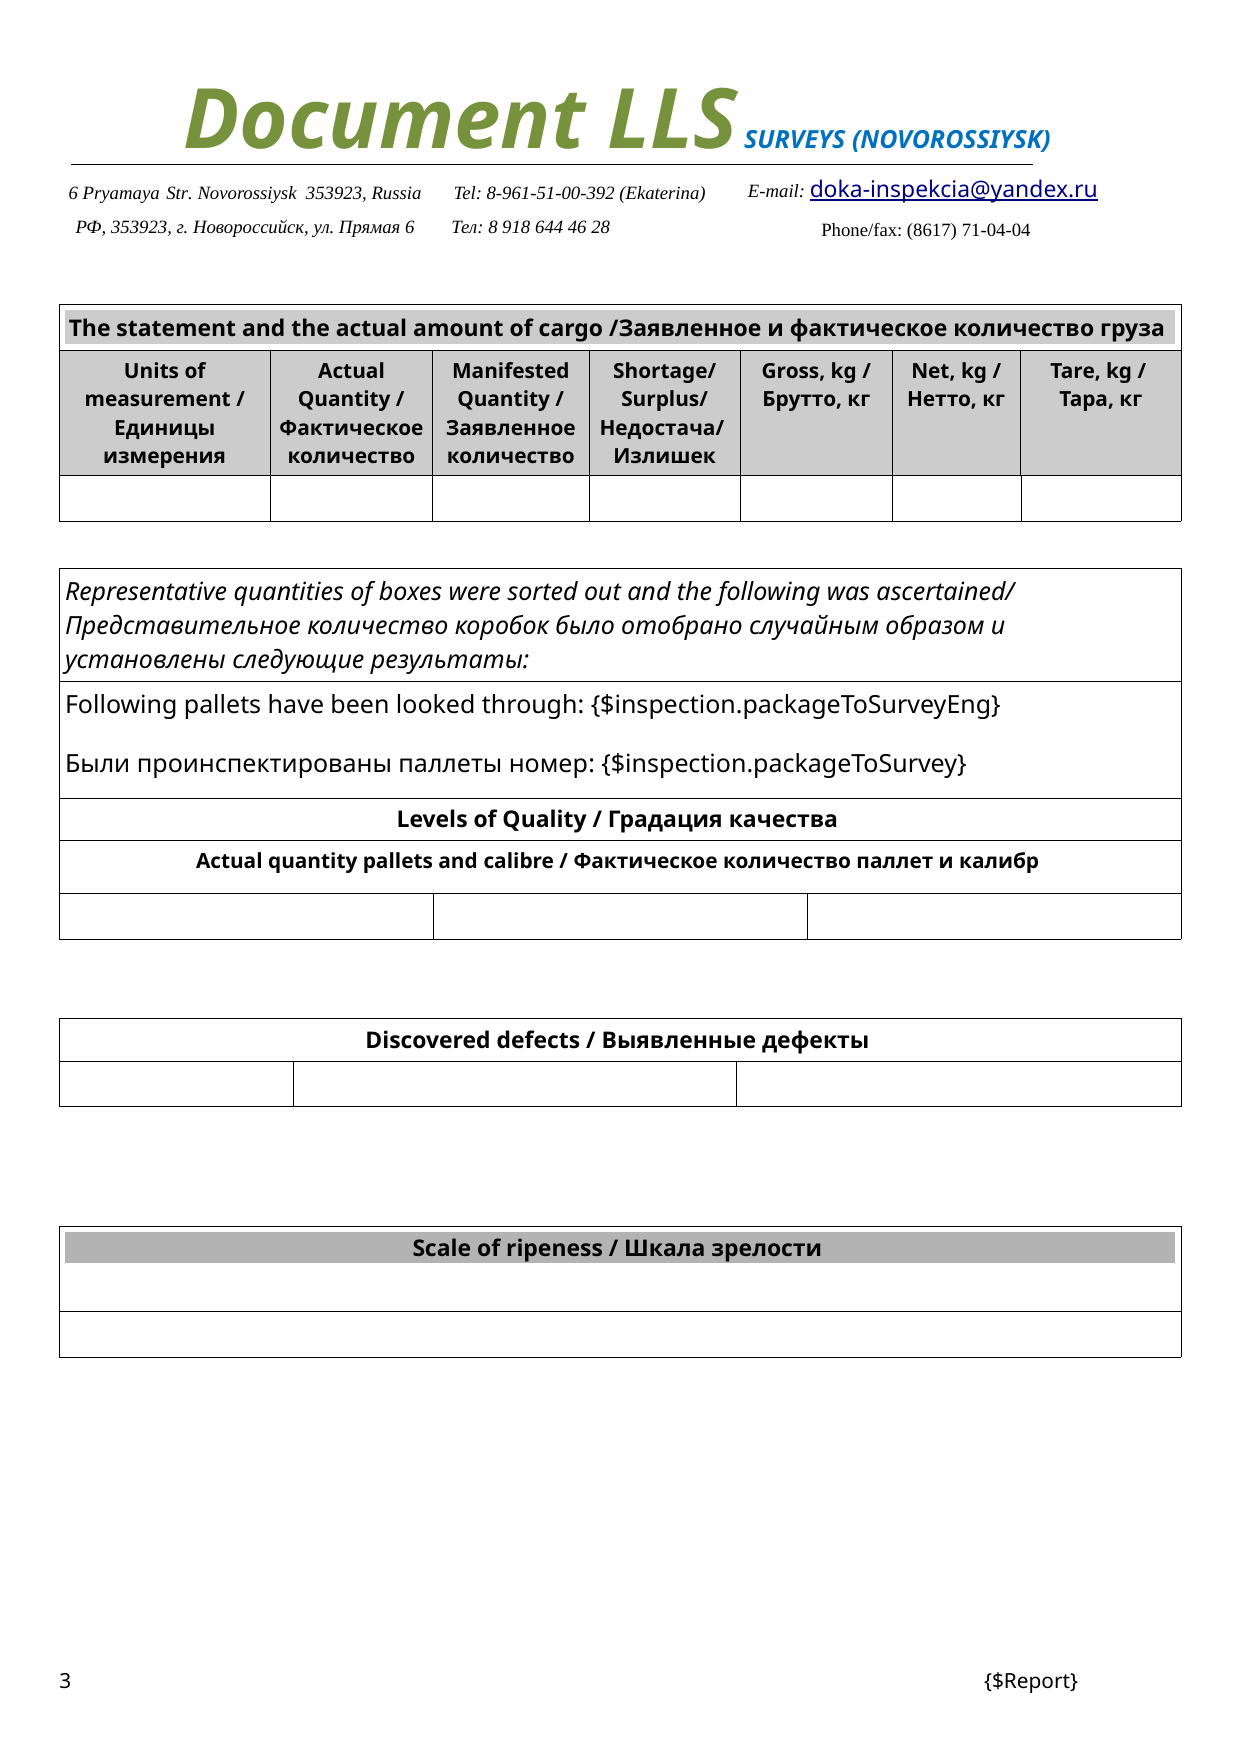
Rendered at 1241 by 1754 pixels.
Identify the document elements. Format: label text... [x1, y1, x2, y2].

table_cell Были проинспектированы паллеты номер: {$inspection.packageToSurvey} [60, 740, 1181, 797]
table_header [60, 1312, 1181, 1357]
table_header [60, 476, 270, 521]
table_cell [60, 1269, 1181, 1311]
table_cell [737, 1062, 1181, 1106]
table_cell Units of measurement / Единицы измерения [60, 351, 270, 475]
table_header [808, 894, 1181, 938]
table_header [893, 476, 1021, 521]
table_cell Tare, kg / Тара, кг [1021, 351, 1181, 475]
table_cell Net, kg / Нетто, кг [893, 351, 1020, 475]
table_header Scale of ripeness / Шкала зрелости [60, 1227, 1181, 1269]
table_cell [294, 1062, 736, 1106]
table_header [1022, 476, 1181, 521]
table_cell Levels of Quality / Градация качества [60, 799, 1181, 840]
table_cell [60, 1062, 293, 1106]
table_header [434, 894, 807, 938]
table_header [59, 1141, 1181, 1186]
table_cell Actual quantity pallets and calibre / Фактическое количество паллет и калибр [60, 841, 1181, 893]
table_header [59, 1107, 1181, 1141]
table_header [741, 476, 892, 521]
table_header [271, 476, 432, 521]
table_cell Gross, kg / Брутто, кг [741, 351, 892, 475]
table_header Representative quantities of boxes were sorted out and the following was ascertained/ Представительное количество коробок было отобрано случайным образом и установлены следующие результаты: [60, 569, 1181, 681]
table_cell Actual Quantity / Фактическое количество [271, 351, 432, 475]
table_header [433, 476, 589, 521]
table_header [60, 894, 433, 938]
table_cell Manifested Quantity / Заявленное количество [433, 351, 589, 475]
table_cell Following pallets have been looked through: {$inspection.packageToSurveyEng} [60, 682, 1181, 739]
table_header Discovered defects / Выявленные дефекты [60, 1019, 1181, 1061]
table_header [590, 476, 740, 521]
table_header The statement and the actual amount of cargo /Заявленное и фактическое количество груза [60, 305, 1181, 350]
table_cell Shortage/ Surplus/ Недостача/ Излишек [590, 351, 740, 475]
